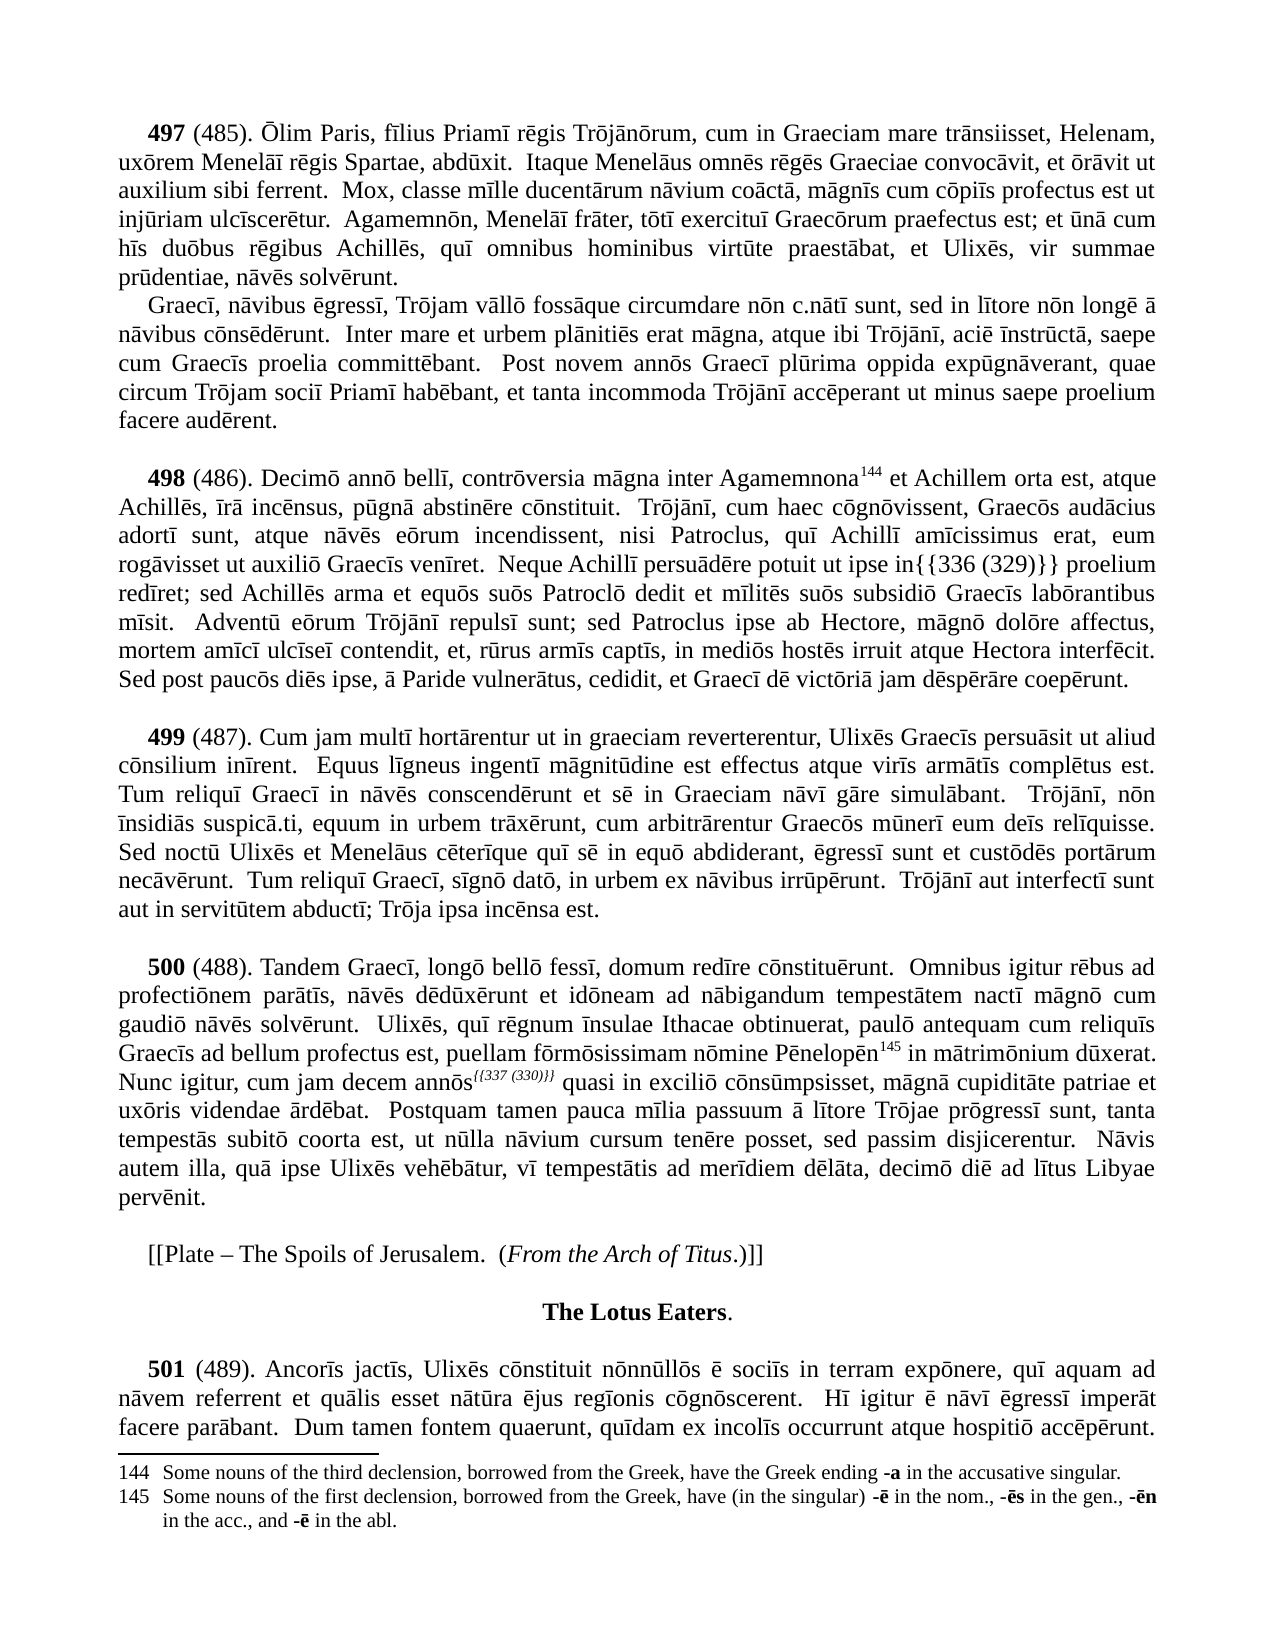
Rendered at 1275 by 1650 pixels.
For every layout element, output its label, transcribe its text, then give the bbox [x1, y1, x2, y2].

text [[Plate – The Spoils of Jerusalem. (From the Arch of Titus.)]] [118, 1239, 1157, 1268]
text 500 (488). Tandem Graecī, longō bellō fessī, domum redīre cōnstituērunt. Omnibus igitur rēbus ad profectiōnem parātīs, nāvēs dēdūxērunt et idōneam ad nābigandum tempestātem nactī māgnō cum gaudiō nāvēs solvērunt. Ulixēs, quī rēgnum īnsulae Ithacae obtinuerat, paulō antequam cum reliquīs Graecīs ad bellum profectus est, puellam fōrmōsissimam nōmine Pēnelopēn in mātrimōnium dūxerat. Nunc igitur, cum jam decem annōs{{337 (330)}} quasi in exciliō cōnsūmpsisset, māgnā cupiditāte patriae et uxōris videndae ārdēbat. Postquam tamen pauca mīlia passuum ā lītore Trōjae prōgressī sunt, tanta tempestās subitō coorta est, ut nūlla nāvium cursum tenēre posset, sed passim disjicerentur. Nāvis autem illa, quā ipse Ulixēs vehēbātur, vī tempestātis ad merīdiem dēlāta, decimō diē ad lītus Libyae pervēnit. [118, 952, 1157, 1211]
text 497 (485). Ōlim Paris, fīlius Priamī rēgis Trōjānōrum, cum in Graeciam mare trānsiisset, Helenam, uxōrem Menelāī rēgis Spartae, abdūxit. Itaque Menelāus omnēs rēgēs Graeciae convocāvit, et ōrāvit ut auxilium sibi ferrent. Mox, classe mīlle ducentārum nāvium coāctā, māgnīs cum cōpiīs profectus est ut injūriam ulcīscerētur. Agamemnōn, Menelāī frāter, tōtī exercituī Graecōrum praefectus est; et ūnā cum hīs duōbus rēgibus Achillēs, quī omnibus hominibus virtūte praestābat, et Ulixēs, vir summae prūdentiae, nāvēs solvērunt. [118, 118, 1157, 291]
text 499 (487). Cum jam multī hortārentur ut in graeciam reverterentur, Ulixēs Graecīs persuāsit ut aliud cōnsilium inīrent. Equus līgneus ingentī māgnitūdine est effectus atque virīs armātīs complētus est. Tum reliquī Graecī in nāvēs conscendērunt et sē in Graeciam nāvī gāre simulābant. Trōjānī, nōn īnsidiās suspicā.ti, equum in urbem trāxērunt, cum arbitrārentur Graecōs mūnerī eum deīs relīquisse. Sed noctū Ulixēs et Menelāus cēterīque quī sē in equō abdiderant, ēgressī sunt et custōdēs portārum necāvērunt. Tum reliquī Graecī, sīgnō datō, in urbem ex nāvibus irrūpērunt. Trōjānī aut interfectī sunt aut in servitūtem abductī; Trōja ipsa incēnsa est. [118, 722, 1157, 923]
text The Lotus Eaters. [118, 1297, 1157, 1326]
text Graecī, nāvibus ēgressī, Trōjam vāllō fossāque circumdare nōn c.nātī sunt, sed in lītore nōn longē ā nāvibus cōnsēdērunt. Inter mare et urbem plānitiēs erat māgna, atque ibi Trōjānī, aciē īnstrūctā, saepe cum Graecīs proelia committēbant. Post novem annōs Graecī plūrima oppida expūgnāverant, quae circum Trōjam sociī Priamī habēbant, et tanta incommoda Trōjānī accēperant ut minus saepe proelium facere audērent. [118, 291, 1157, 434]
text Some nouns of the third declension, borrowed from the Greek, have the Greek ending -a in the accusative singular. [118, 1460, 1157, 1484]
text 498 (486). Decimō annō bellī, contrōversia māgna inter Agamemnona et Achillem orta est, atque Achillēs, īrā incēnsus, pūgnā abstinēre cōnstituit. Trōjānī, cum haec cōgnōvissent, Graecōs audācius adortī sunt, atque nāvēs eōrum incendissent, nisi Patroclus, quī Achillī amīcissimus erat, eum rogāvisset ut auxiliō Graecīs venīret. Neque Achillī persuādēre potuit ut ipse in{{336 (329)}} proelium redīret; sed Achillēs arma et equōs suōs Patroclō dedit et mīlitēs suōs subsidiō Graecīs labōrantibus mīsit. Adventū eōrum Trōjānī repulsī sunt; sed Patroclus ipse ab Hectore, māgnō dolōre affectus, mortem amīcī ulcīseī contendit, et, rūrus armīs captīs, in mediōs hostēs irruit atque Hectora interfēcit. Sed post paucōs diēs ipse, ā Paride vulnerātus, cedidit, et Graecī dē victōriā jam dēspērāre coepērunt. [118, 463, 1157, 693]
text 501 (489). Ancorīs jactīs, Ulixēs cōnstituit nōnnūllōs ē sociīs in terram expōnere, quī aquam ad nāvem referrent et quālis esset nātūra ējus regīonis cōgnōscerent. Hī igitur ē nāvī ēgressī imperāt facere parābant. Dum tamen fontem quaerunt, quīdam ex incolīs occurrunt atque hospitiō accēpērunt. [118, 1354, 1157, 1441]
text Some nouns of the first declension, borrowed from the Greek, have (in the singular) -ē in the nom., -ēs in the gen., -ēn in the acc., and -ē in the abl. [118, 1484, 1157, 1532]
